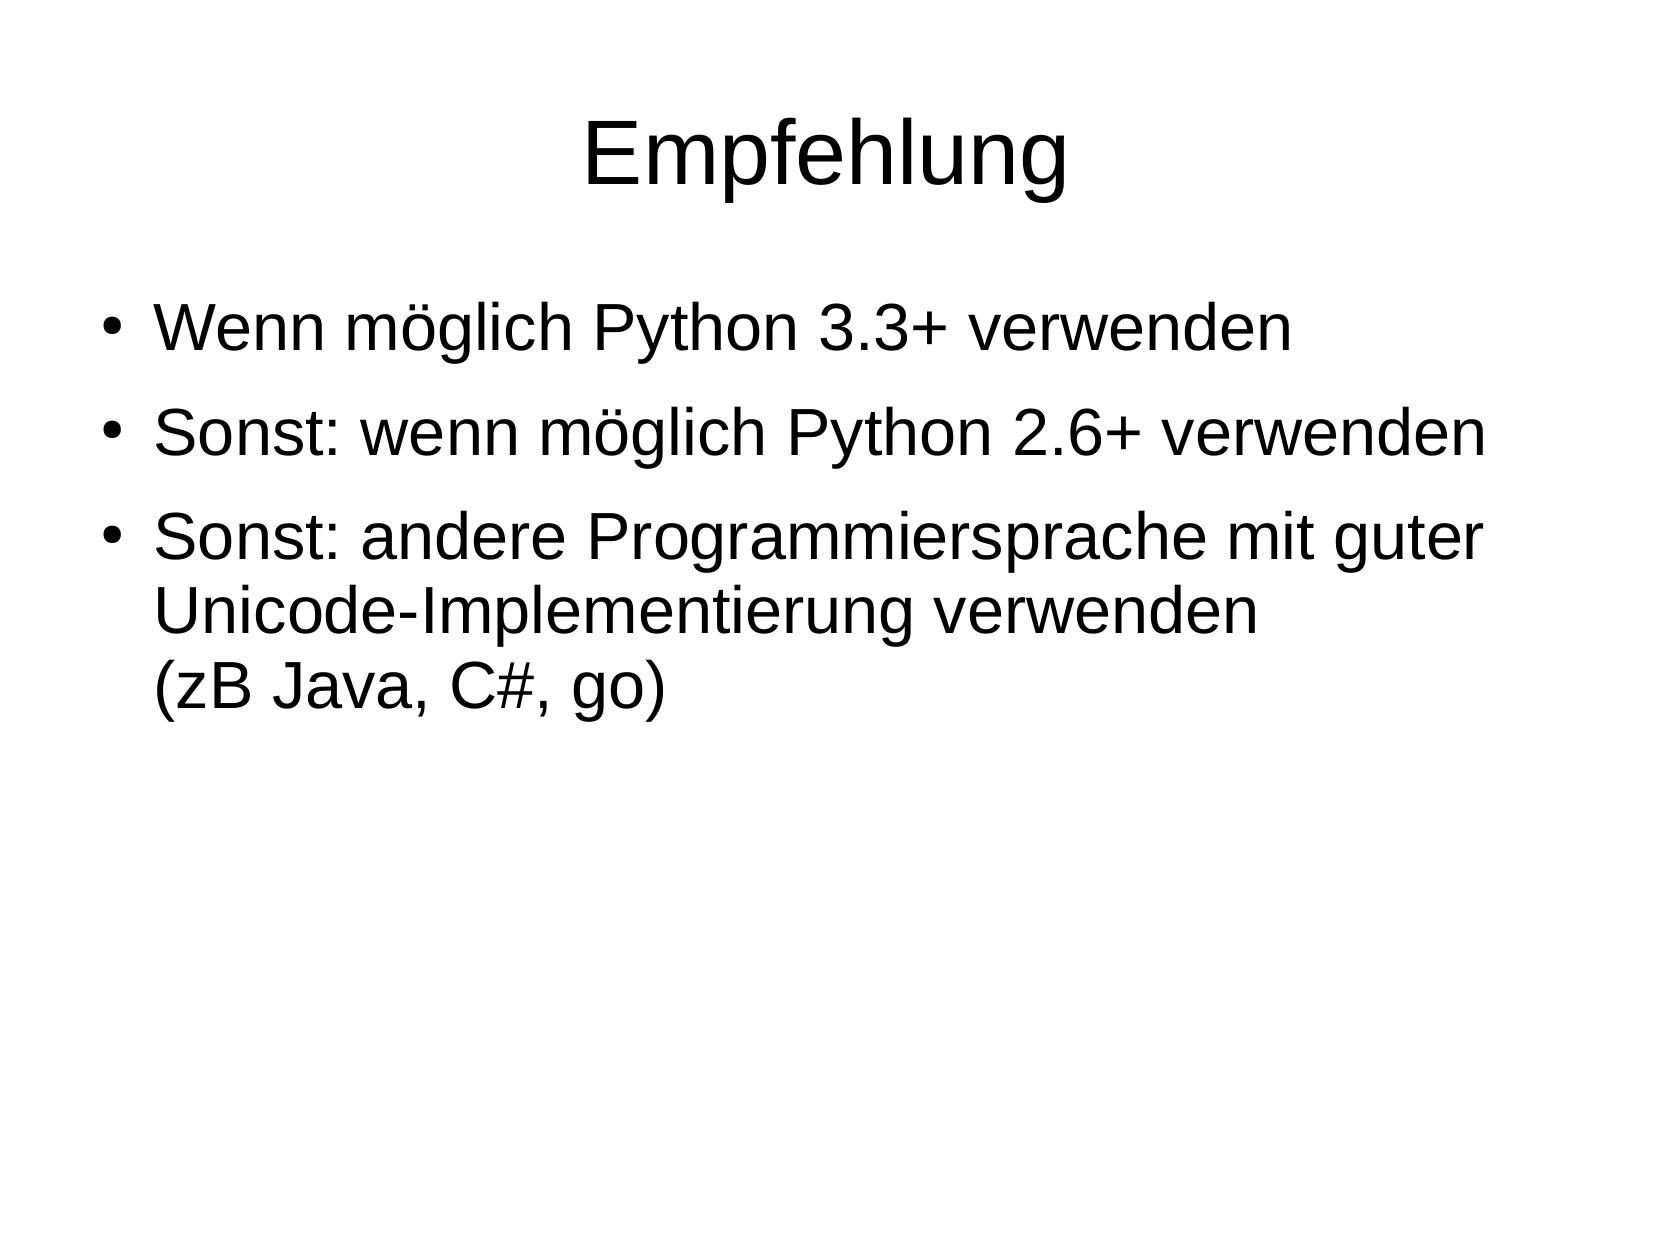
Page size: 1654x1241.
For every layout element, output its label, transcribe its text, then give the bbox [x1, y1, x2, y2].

title Empfehlung [82, 49, 1571, 257]
list Wenn möglich Python 3.3+ verwenden Sonst: wenn möglich Python 2.6+ verwenden Sonst: andere Programmiersprache mit guter Unicode-Implementierung verwenden (zB Java, C#, go) [82, 290, 1571, 1010]
